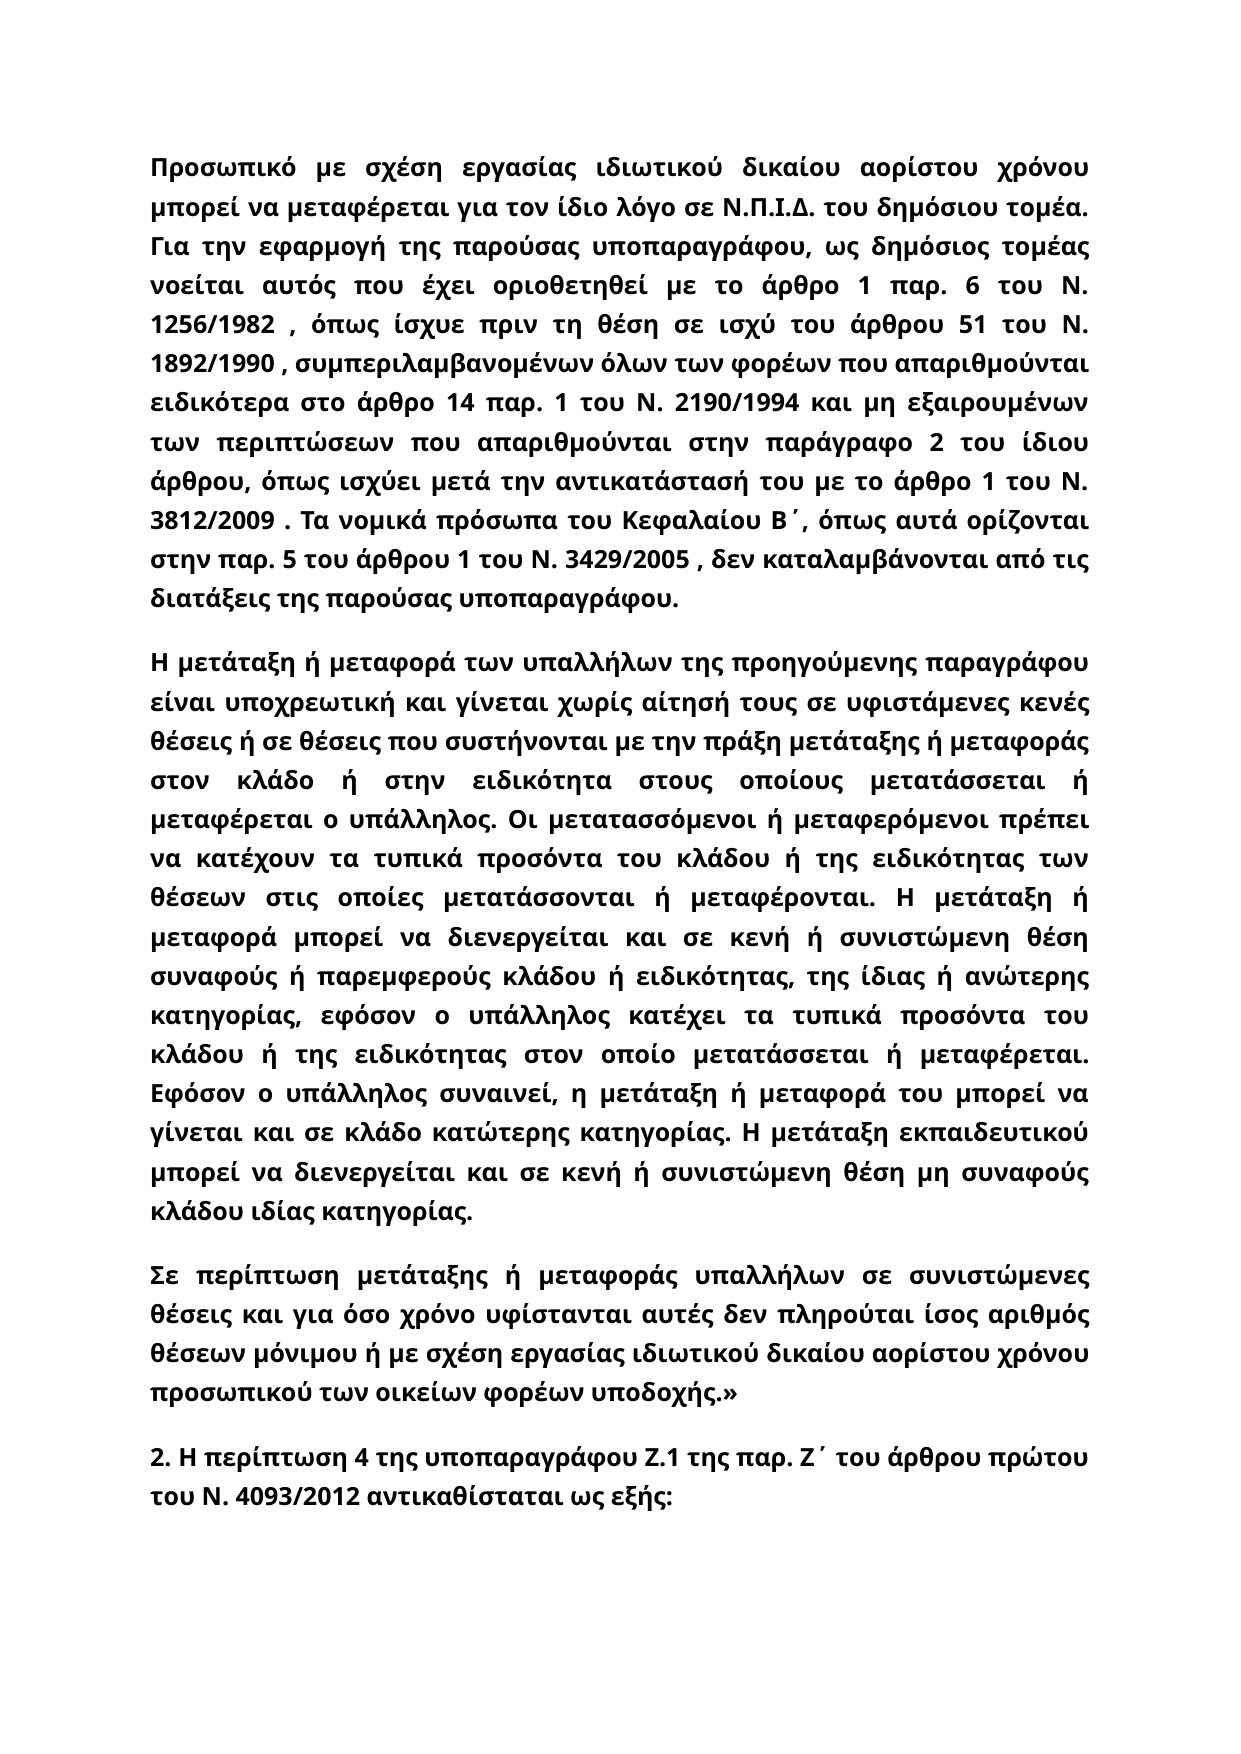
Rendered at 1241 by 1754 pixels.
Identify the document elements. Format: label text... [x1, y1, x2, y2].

text Η μετάταξη ή μεταφορά των υπαλλήλων της προηγούμενης παραγράφου είναι υποχρεωτική και γίνεται χωρίς αίτησή τους σε υφιστάμενες κενές θέσεις ή σε θέσεις που συστήνονται με την πράξη μετάταξης ή μεταφοράς στον κλάδο ή στην ειδικότητα στους οποίους μετατάσσεται ή μεταφέρεται ο υπάλληλος. Οι μετατασσόμενοι ή μεταφερόμενοι πρέπει να κατέχουν τα τυπικά προσόντα του κλάδου ή της ειδικότητας των θέσεων στις οποίες μετατάσσονται ή μεταφέρονται. Η μετάταξη ή μεταφορά μπορεί να διενεργείται και σε κενή ή συνιστώμενη θέση συναφούς ή παρεμφερούς κλάδου ή ειδικότητας, της ίδιας ή ανώτερης κατηγορίας, εφόσον ο υπάλληλος κατέχει τα τυπικά προσόντα του κλάδου ή της ειδικότητας στον οποίο μετατάσσεται ή μεταφέρεται. Εφόσον ο υπάλληλος συναινεί, η μετάταξη ή μεταφορά του μπορεί να γίνεται και σε κλάδο κατώτερης κατηγορίας. Η μετάταξη εκπαιδευτικού μπορεί να διενεργείται και σε κενή ή συνιστώμενη θέση μη συναφούς κλάδου ιδίας κατηγορίας. [150, 645, 1090, 1227]
text 2. Η περίπτωση 4 της υποπαραγράφου Ζ.1 της παρ. Ζ΄ του άρθρου πρώτου του Ν. 4093/2012 αντικαθίσταται ως εξής: [150, 1439, 1090, 1512]
text Σε περίπτωση μετάταξης ή μεταφοράς υπαλλήλων σε συνιστώμενες θέσεις και για όσο χρόνο υφίστανται αυτές δεν πληρούται ίσος αριθμός θέσεων μόνιμου ή με σχέση εργασίας ιδιωτικού δικαίου αορίστου χρόνου προσωπικού των οικείων φορέων υποδοχής.» [150, 1257, 1090, 1409]
text Προσωπικό με σχέση εργασίας ιδιωτικού δικαίου αορίστου χρόνου μπορεί να μεταφέρεται για τον ίδιο λόγο σε Ν.Π.Ι.Δ. του δημόσιου τομέα. Για την εφαρμογή της παρούσας υποπαραγράφου, ως δημόσιος τομέας νοείται αυτός που έχει οριοθετηθεί με το άρθρο 1 παρ. 6 του Ν. 1256/1982 , όπως ίσχυε πριν τη θέση σε ισχύ του άρθρου 51 του Ν. 1892/1990 , συμπεριλαμβανομένων όλων των φορέων που απαριθμούνται ειδικότερα στο άρθρο 14 παρ. 1 του Ν. 2190/1994 και μη εξαιρουμένων των περιπτώσεων που απαριθμούνται στην παράγραφο 2 του ίδιου άρθρου, όπως ισχύει μετά την αντικατάστασή του με το άρθρο 1 του Ν. 3812/2009 . Τα νομικά πρόσωπα του Κεφαλαίου Β΄, όπως αυτά ορίζονται στην παρ. 5 του άρθρου 1 του Ν. 3429/2005 , δεν καταλαμβάνονται από τις διατάξεις της παρούσας υποπαραγράφου. [150, 150, 1090, 615]
